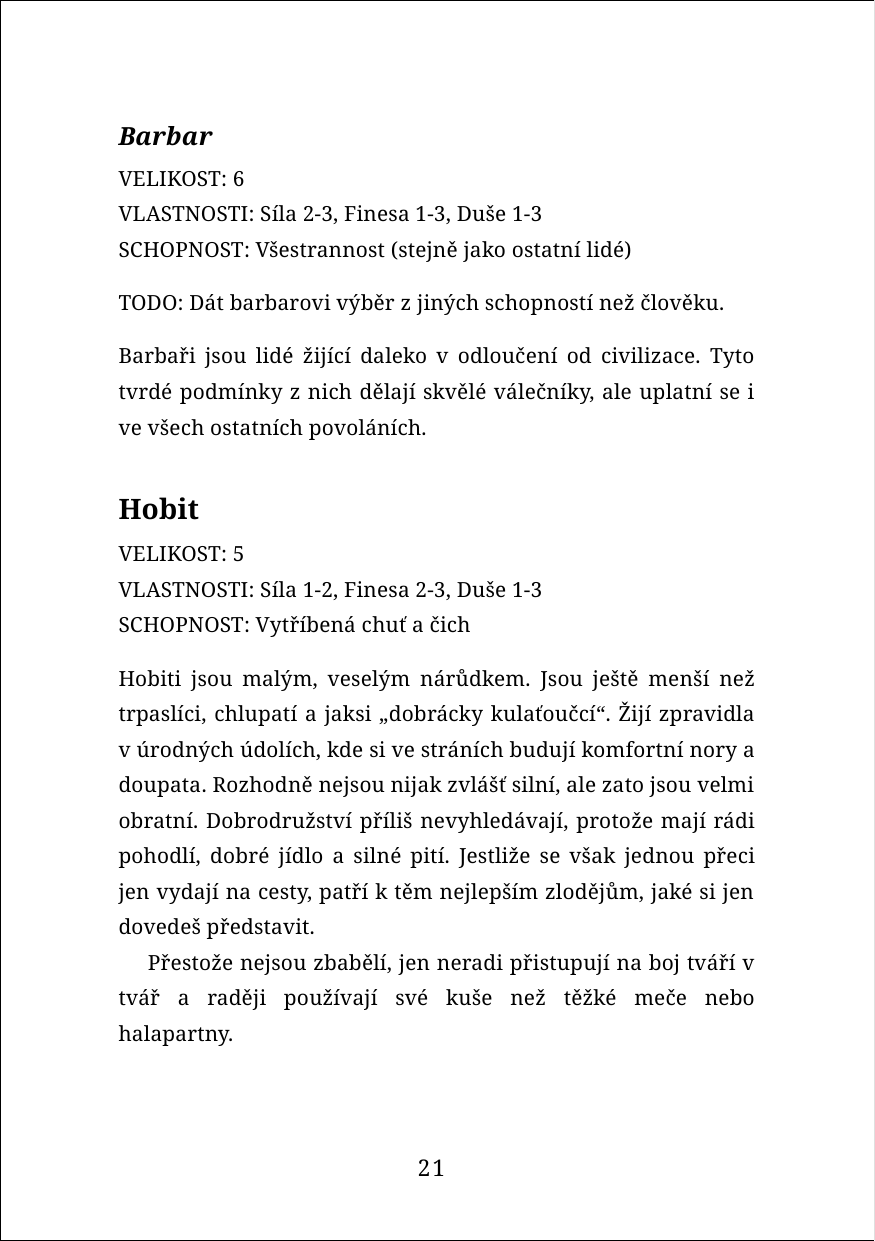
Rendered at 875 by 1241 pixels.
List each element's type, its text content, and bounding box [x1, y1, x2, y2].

text Hobiti jsou malým, veselým nárůdkem. Jsou ještě menší než trpaslíci, chlupatí a jaksi „dobrácky kulaťoučcí“. Žijí zpravidla v úrodných údolích, kde si ve stráních budují komfortní nory a doupata. Rozhodně nejsou nijak zvlášť silní, ale zato jsou velmi obratní. Dobrodružství příliš nevyhledávají, protože mají rádi pohodlí, dobré jídlo a silné pití. Jestliže se však jednou přeci jen vydají na cesty, patří k těm nejlepším zlodějům, jaké si jen dovedeš představit. Přestože nejsou zbabělí, jen neradi přistupují na boj tváří v tvář a raději používají své kuše než těžké meče nebo halapartny. [118, 664, 756, 1047]
text VELIKOST: 5 VLASTNOSTI: Síla 1-2, Finesa 2-3, Duše 1-3 SCHOPNOST: Vytříbená chuť a čich [118, 539, 756, 639]
text VELIKOST: 6 VLASTNOSTI: Síla 2-3, Finesa 1-3, Duše 1-3 SCHOPNOST: Všestrannost (stejně jako ostatní lidé) [118, 164, 756, 263]
text Barbaři jsou lidé žijící daleko v odloučení od civilizace. Tyto tvrdé podmínky z nich dělají skvělé válečníky, ale uplatní se i ve všech ostatních povoláních. [118, 342, 756, 441]
subtitle Barbar [118, 118, 756, 152]
text TODO: Dát barbarovi výběr z jiných schopností než člověku. [118, 288, 756, 317]
subtitle Hobit [118, 489, 756, 528]
